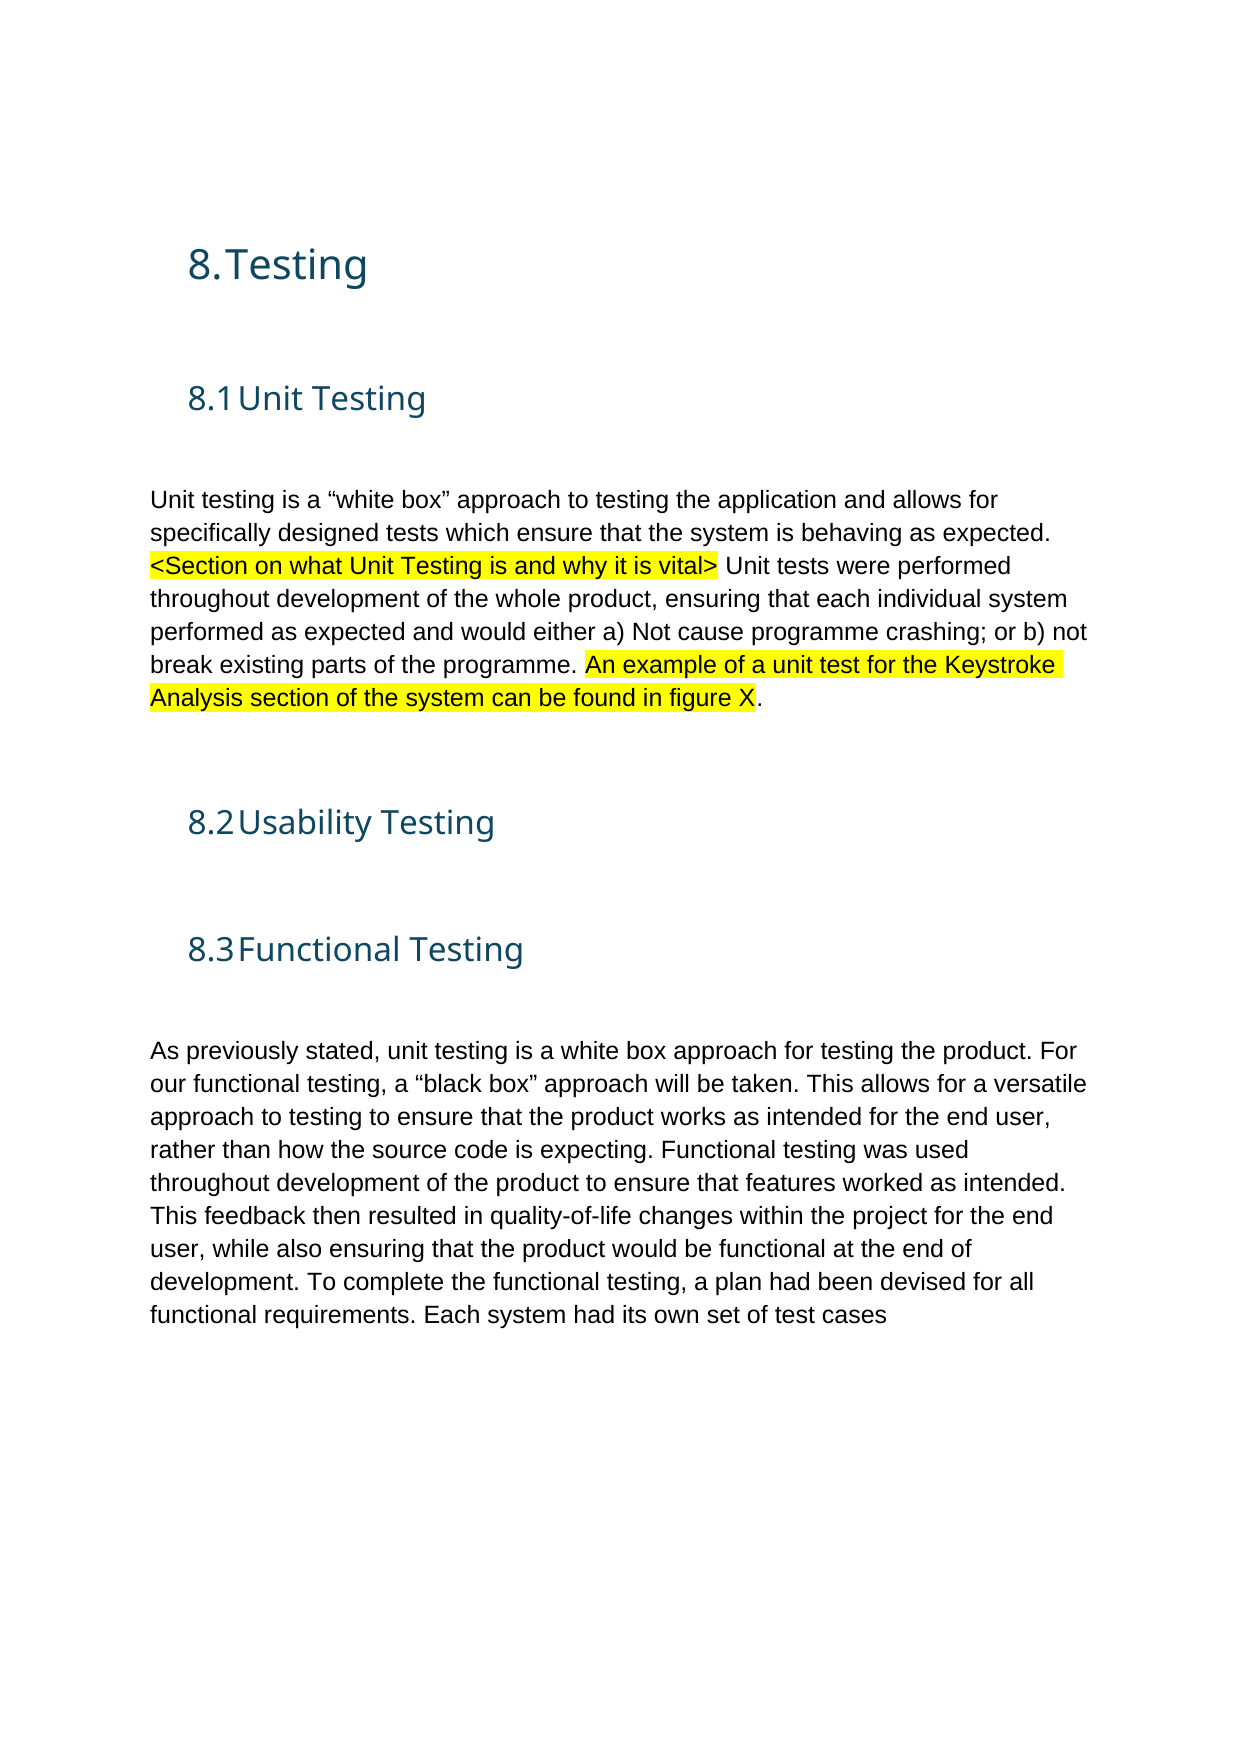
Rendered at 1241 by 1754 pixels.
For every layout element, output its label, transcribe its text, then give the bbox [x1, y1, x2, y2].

subtitle Testing [187, 234, 1090, 291]
subtitle Functional Testing [187, 926, 1090, 971]
text Unit testing is a “white box” approach to testing the application and allows for specifically designed tests which ensure that the system is behaving as expected. <Section on what Unit Testing is and why it is vital> Unit tests were performed throughout development of the whole product, ensuring that each individual system performed as expected and would either a) Not cause programme crashing; or b) not break existing parts of the programme. An example of a unit test for the Keystroke Analysis section of the system can be found in figure X. [150, 485, 1090, 712]
text As previously stated, unit testing is a white box approach for testing the product. For our functional testing, a “black box” approach will be taken. This allows for a versatile approach to testing to ensure that the product works as intended for the end user, rather than how the source code is expecting. Functional testing was used throughout development of the product to ensure that features worked as intended. This feedback then resulted in quality-of-life changes within the project for the end user, while also ensuring that the product would be functional at the end of development. To complete the functional testing, a plan had been devised for all functional requirements. Each system had its own set of test cases [150, 1036, 1090, 1329]
subtitle Unit Testing [187, 374, 1090, 420]
subtitle Usability Testing [187, 799, 1090, 844]
